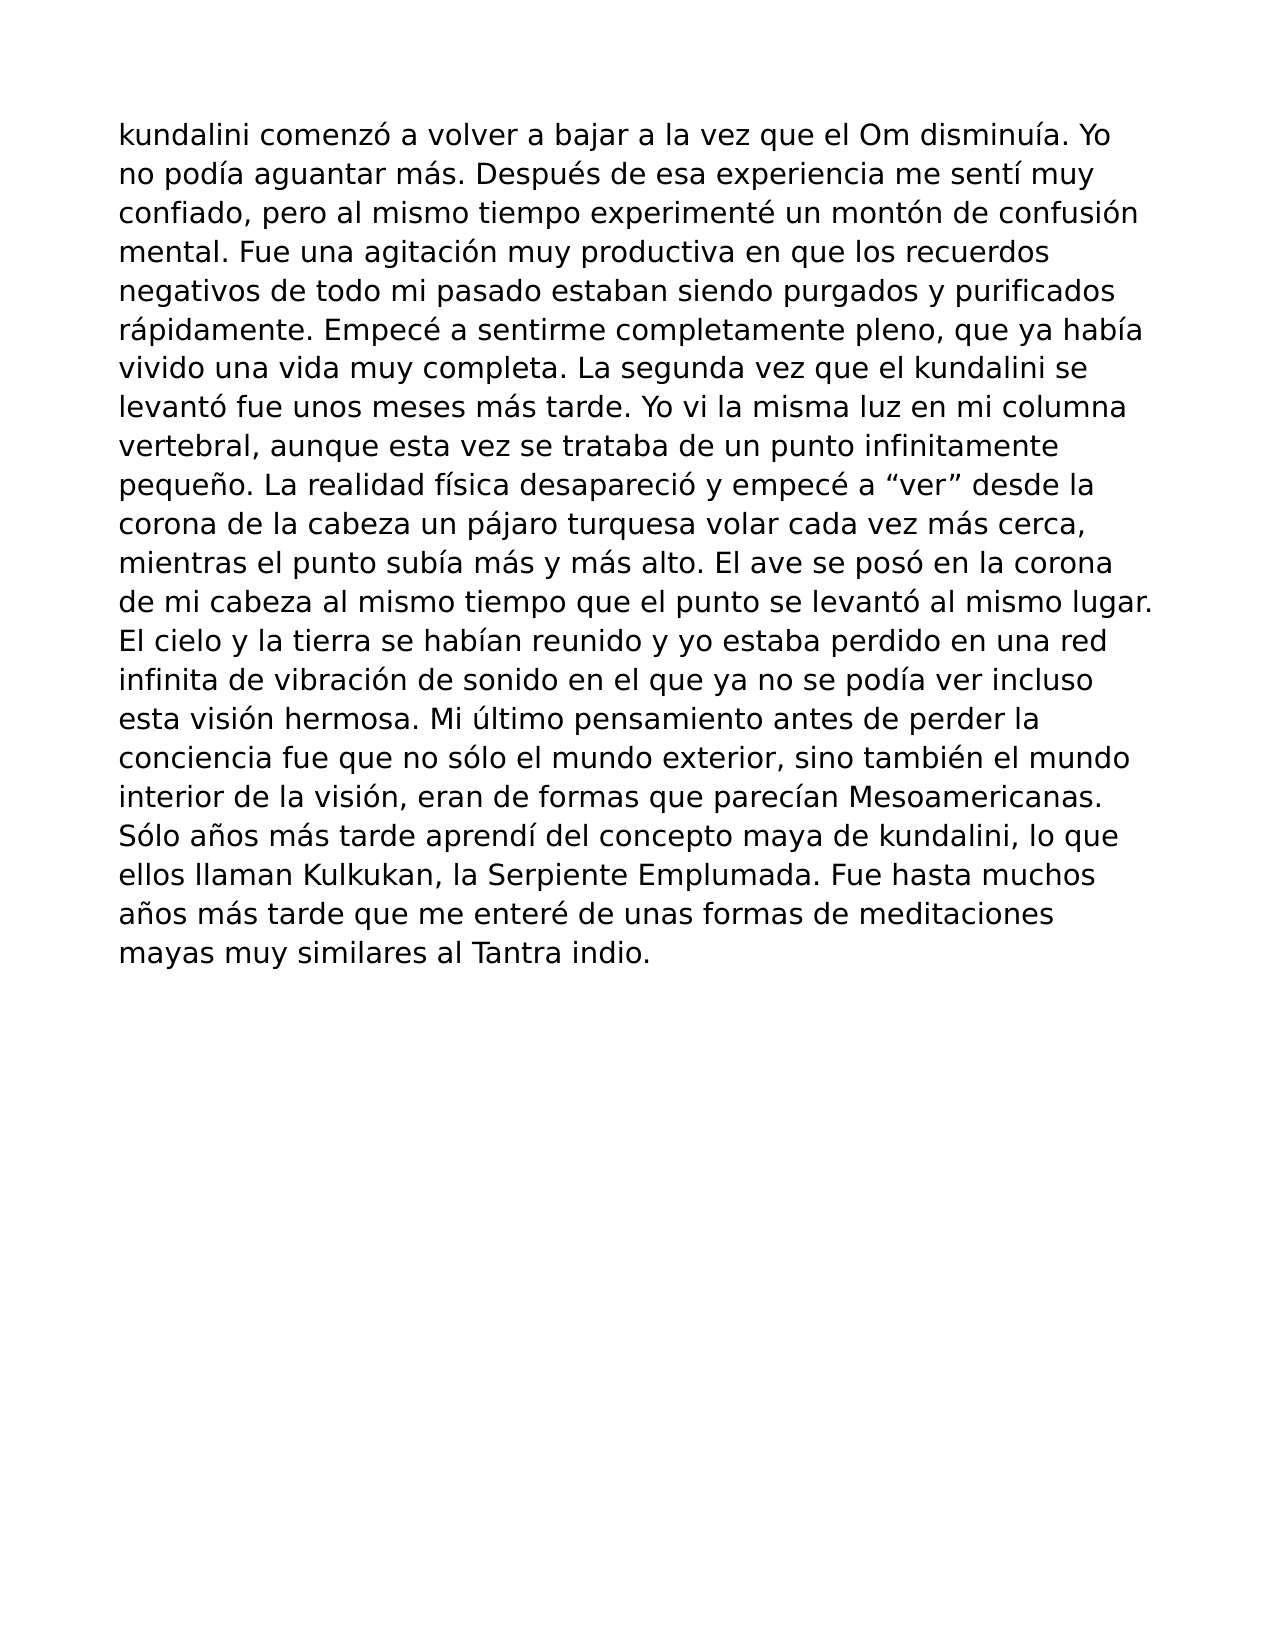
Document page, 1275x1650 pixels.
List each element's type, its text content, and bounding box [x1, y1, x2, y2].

text kundalini comenzó a volver a bajar a la vez que el Om disminuía. Yo no podía aguantar más. Después de esa experiencia me sentí muy confiado, pero al mismo tiempo experimenté un montón de confusión mental. Fue una agitación muy productiva en que los recuerdos negativos de todo mi pasado estaban siendo purgados y purificados rápidamente. Empecé a sentirme completamente pleno, que ya había vivido una vida muy completa. La segunda vez que el kundalini se levantó fue unos meses más tarde. Yo vi la misma luz en mi columna vertebral, aunque esta vez se trataba de un punto infinitamente pequeño. La realidad física desapareció y empecé a “ver” desde la corona de la cabeza un pájaro turquesa volar cada vez más cerca, mientras el punto subía más y más alto. El ave se posó en la corona de mi cabeza al mismo tiempo que el punto se levantó al mismo lugar. El cielo y la tierra se habían reunido y yo estaba perdido en una red infinita de vibración de sonido en el que ya no se podía ver incluso esta visión hermosa. Mi último pensamiento antes de perder la conciencia fue que no sólo el mundo exterior, sino también el mundo interior de la visión, eran de formas que parecían Mesoamericanas. Sólo años más tarde aprendí del concepto maya de kundalini, lo que ellos llaman Kulkukan, la Serpiente Emplumada. Fue hasta muchos años más tarde que me enteré de unas formas de meditaciones mayas muy similares al Tantra indio. [118, 118, 1157, 970]
